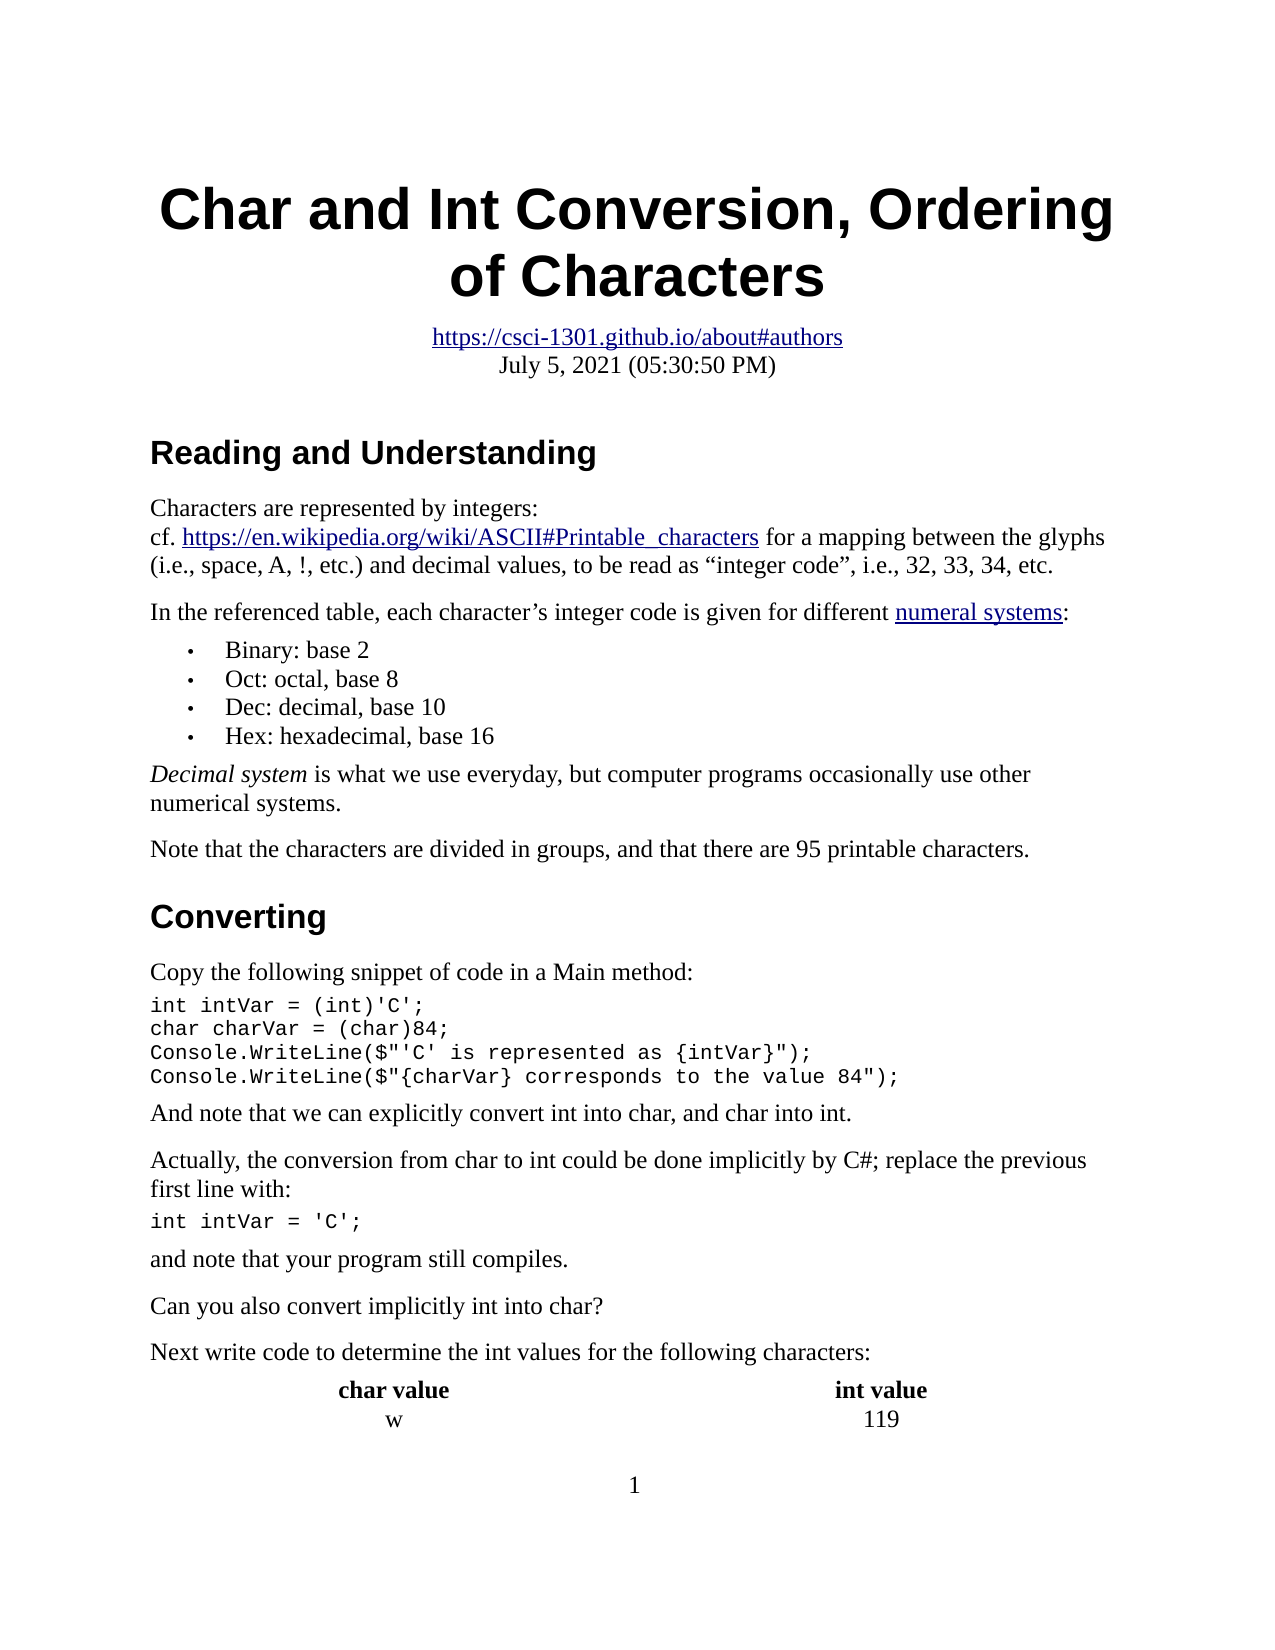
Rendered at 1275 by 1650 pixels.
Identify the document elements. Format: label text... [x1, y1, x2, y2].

text And note that we can explicitly convert int into char, and char into int. [150, 1098, 1125, 1127]
text Characters are represented by integers: cf. https://en.wikipedia.org/wiki/ASCII#Printable_characters for a mapping between the glyphs (i.e., space, A, !, etc.) and decimal values, to be read as “integer code”, i.e., 32, 33, 34, etc. [150, 493, 1125, 579]
text int intVar = 'C'; [150, 1211, 1125, 1235]
table_header int value [638, 1375, 1125, 1404]
text Can you also convert implicitly int into char? [150, 1291, 1125, 1319]
text Next write code to determine the int values for the following characters: [150, 1337, 1125, 1366]
table_cell 119 [638, 1404, 1125, 1433]
text Actually, the conversion from char to int could be done implicitly by C#; replace the previous first line with: [150, 1145, 1125, 1202]
text https://csci-1301.github.io/about#authors [150, 322, 1125, 350]
list Binary: base 2 [187, 635, 1125, 664]
text int intVar = (int)'C'; [150, 995, 1125, 1018]
text char charVar = (char)84; [150, 1018, 1125, 1042]
table_header char value [150, 1375, 637, 1404]
list Oct: octal, base 8 [187, 664, 1125, 692]
text Decimal system is what we use everyday, but computer programs occasionally use other numerical systems. [150, 759, 1125, 816]
text July 5, 2021 (05:30:50 PM) [150, 350, 1125, 379]
text Console.WriteLine($"{charVar} corresponds to the value 84"); [150, 1066, 1125, 1089]
text In the referenced table, each character’s integer code is given for different numeral systems: [150, 597, 1125, 626]
text Copy the following snippet of code in a Main method: [150, 957, 1125, 986]
list Dec: decimal, base 10 [187, 692, 1125, 721]
text Note that the characters are divided in groups, and that there are 95 printable characters. [150, 834, 1125, 863]
text and note that your program still compiles. [150, 1244, 1125, 1273]
subtitle Converting [150, 897, 1125, 936]
subtitle Reading and Understanding [150, 433, 1125, 472]
text Console.WriteLine($"'C' is represented as {intVar}"); [150, 1042, 1125, 1066]
table_cell w [150, 1404, 637, 1433]
list Hex: hexadecimal, base 16 [187, 721, 1125, 750]
title Char and Int Conversion, Ordering of Characters [150, 175, 1125, 309]
